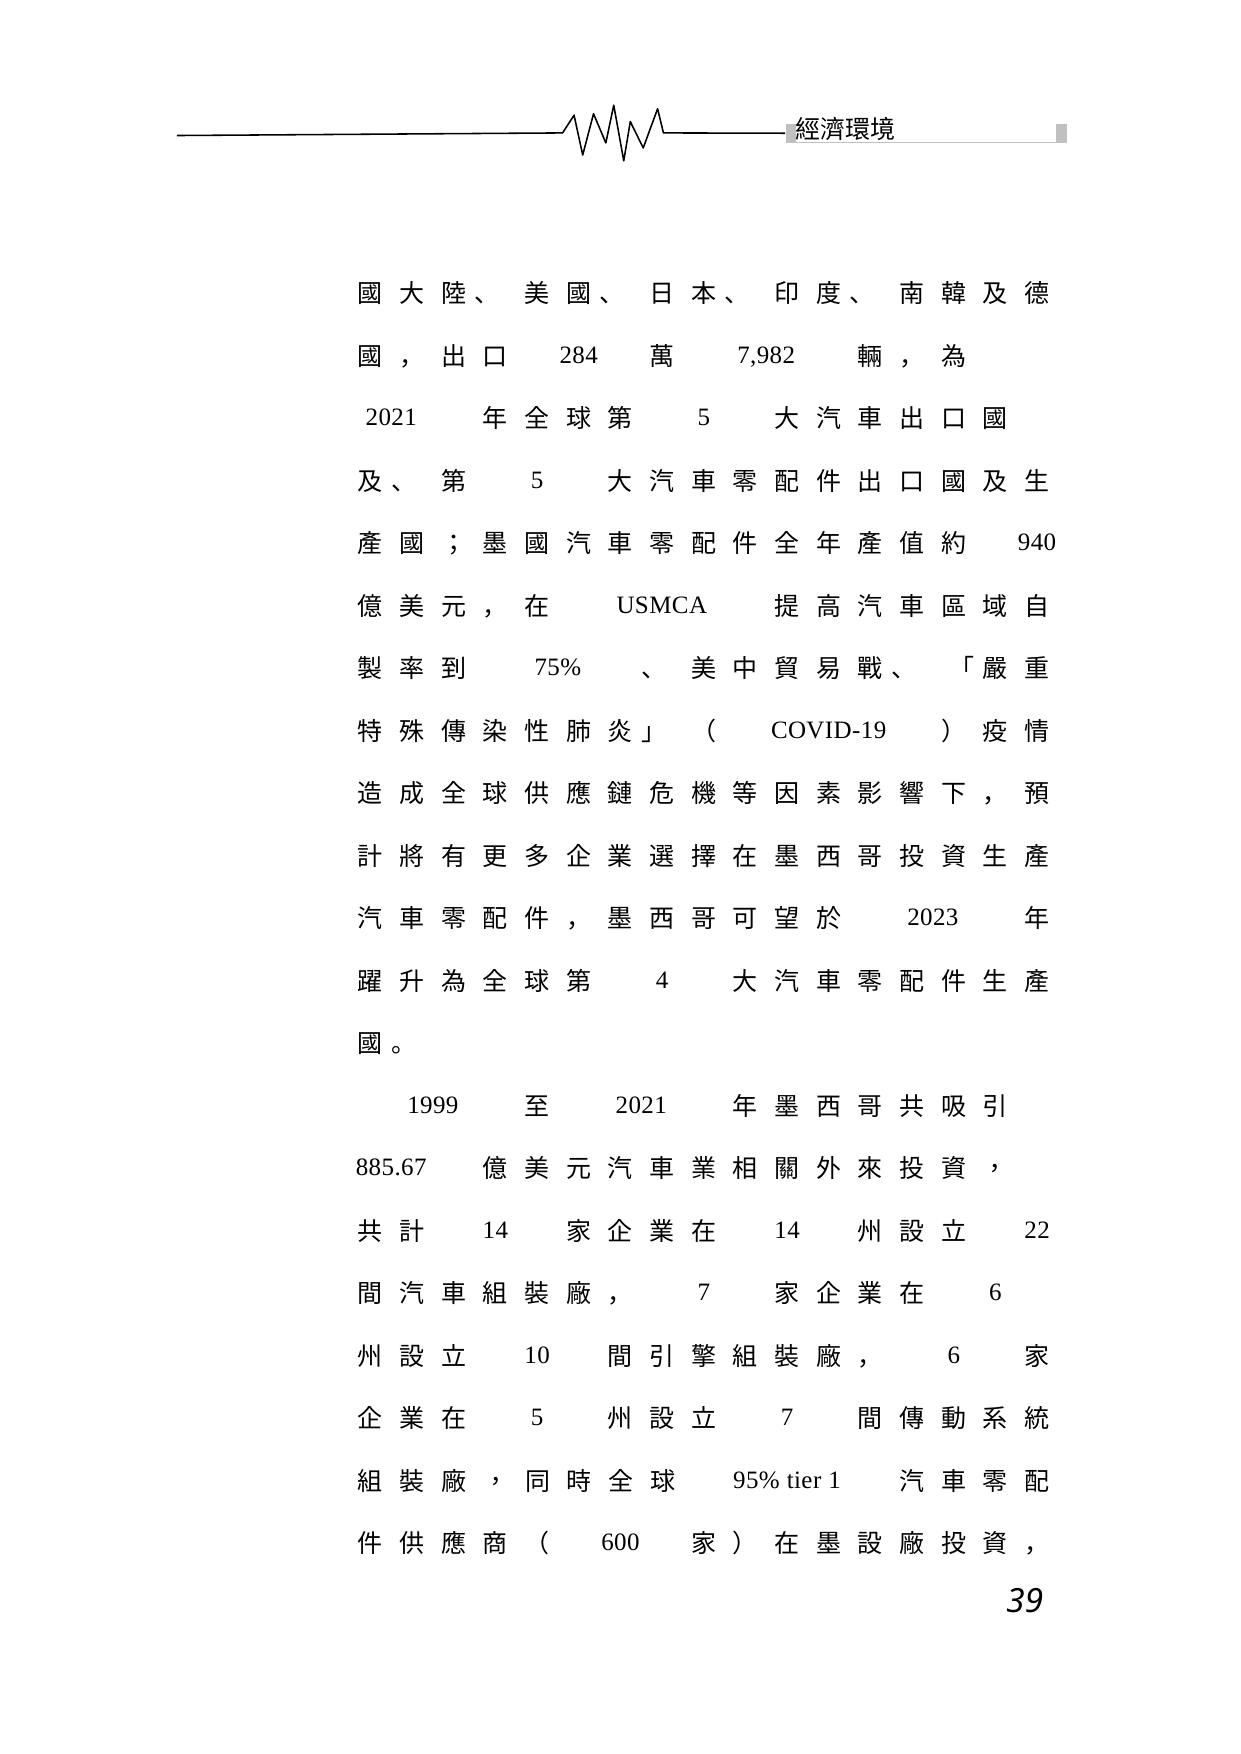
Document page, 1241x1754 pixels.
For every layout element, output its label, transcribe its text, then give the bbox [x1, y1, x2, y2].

text 1999至2021年墨西哥共吸引885.67億美元汽車業相關外來投資，共計14家企業在14州設立22間汽車組裝廠，7家企業在6州設立10間引擎組裝廠，6家企業在5州設立7間傳動系統組裝廠，同時全球95% tier 1汽車零配件供應商（600家）在墨設廠投資， [330, 1063, 1058, 1563]
text 國大陸、美國、日本、印度、南韓及德國，出口284萬7,982輛，為2021年全球第5大汽車出口國及、第5大汽車零配件出口國及生產國；墨國汽車零配件全年產值約940億美元，在USMCA提高汽車區域自製率到75%、美中貿易戰、「嚴重特殊傳染性肺炎」（COVID-19）疫情造成全球供應鏈危機等因素影響下，預計將有更多企業選擇在墨西哥投資生產汽車零配件，墨西哥可望於2023年躍升為全球第4大汽車零配件生產國。 [330, 250, 1058, 1063]
